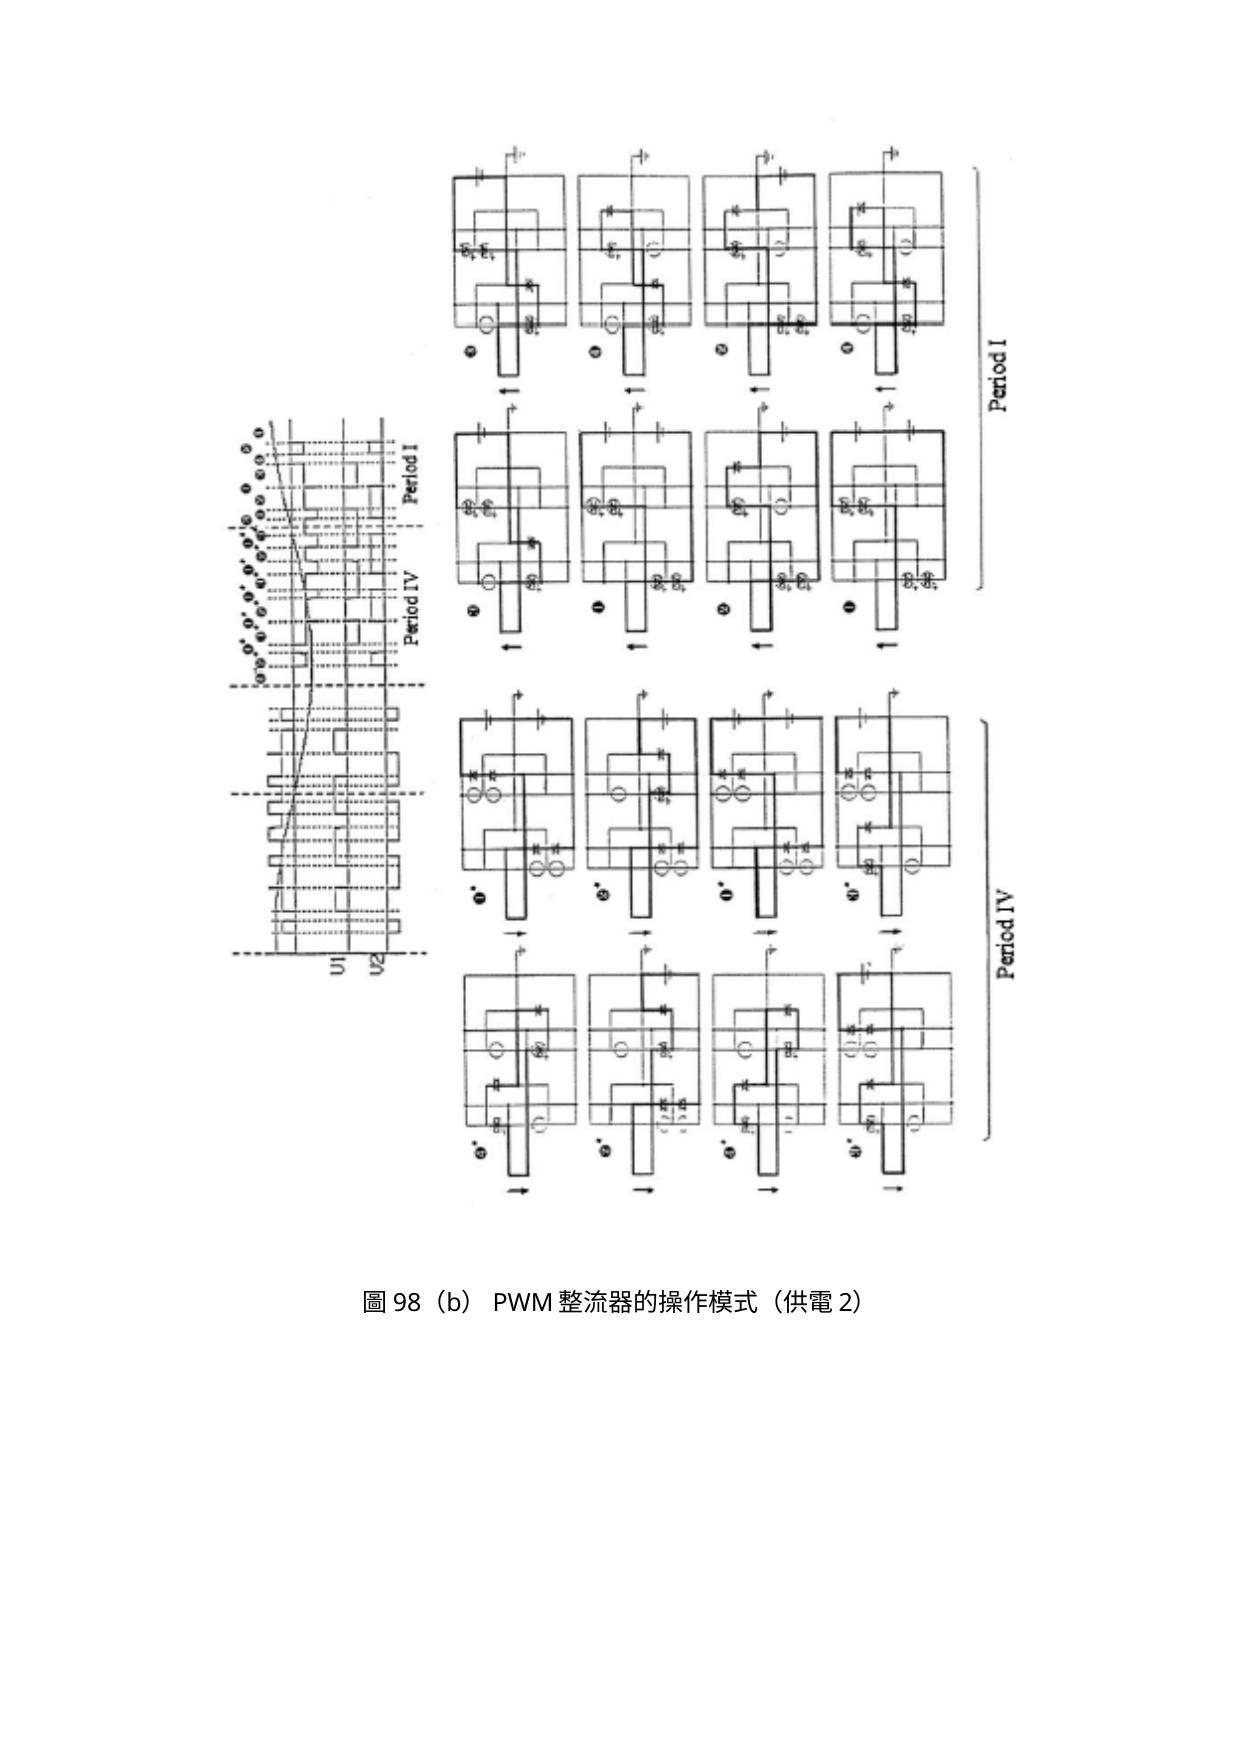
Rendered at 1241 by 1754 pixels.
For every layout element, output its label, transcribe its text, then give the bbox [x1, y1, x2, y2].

picture [174, 114, 1066, 1221]
text 圖98（b） PWM整流器的操作模式（供電2） [118, 1274, 1122, 1318]
